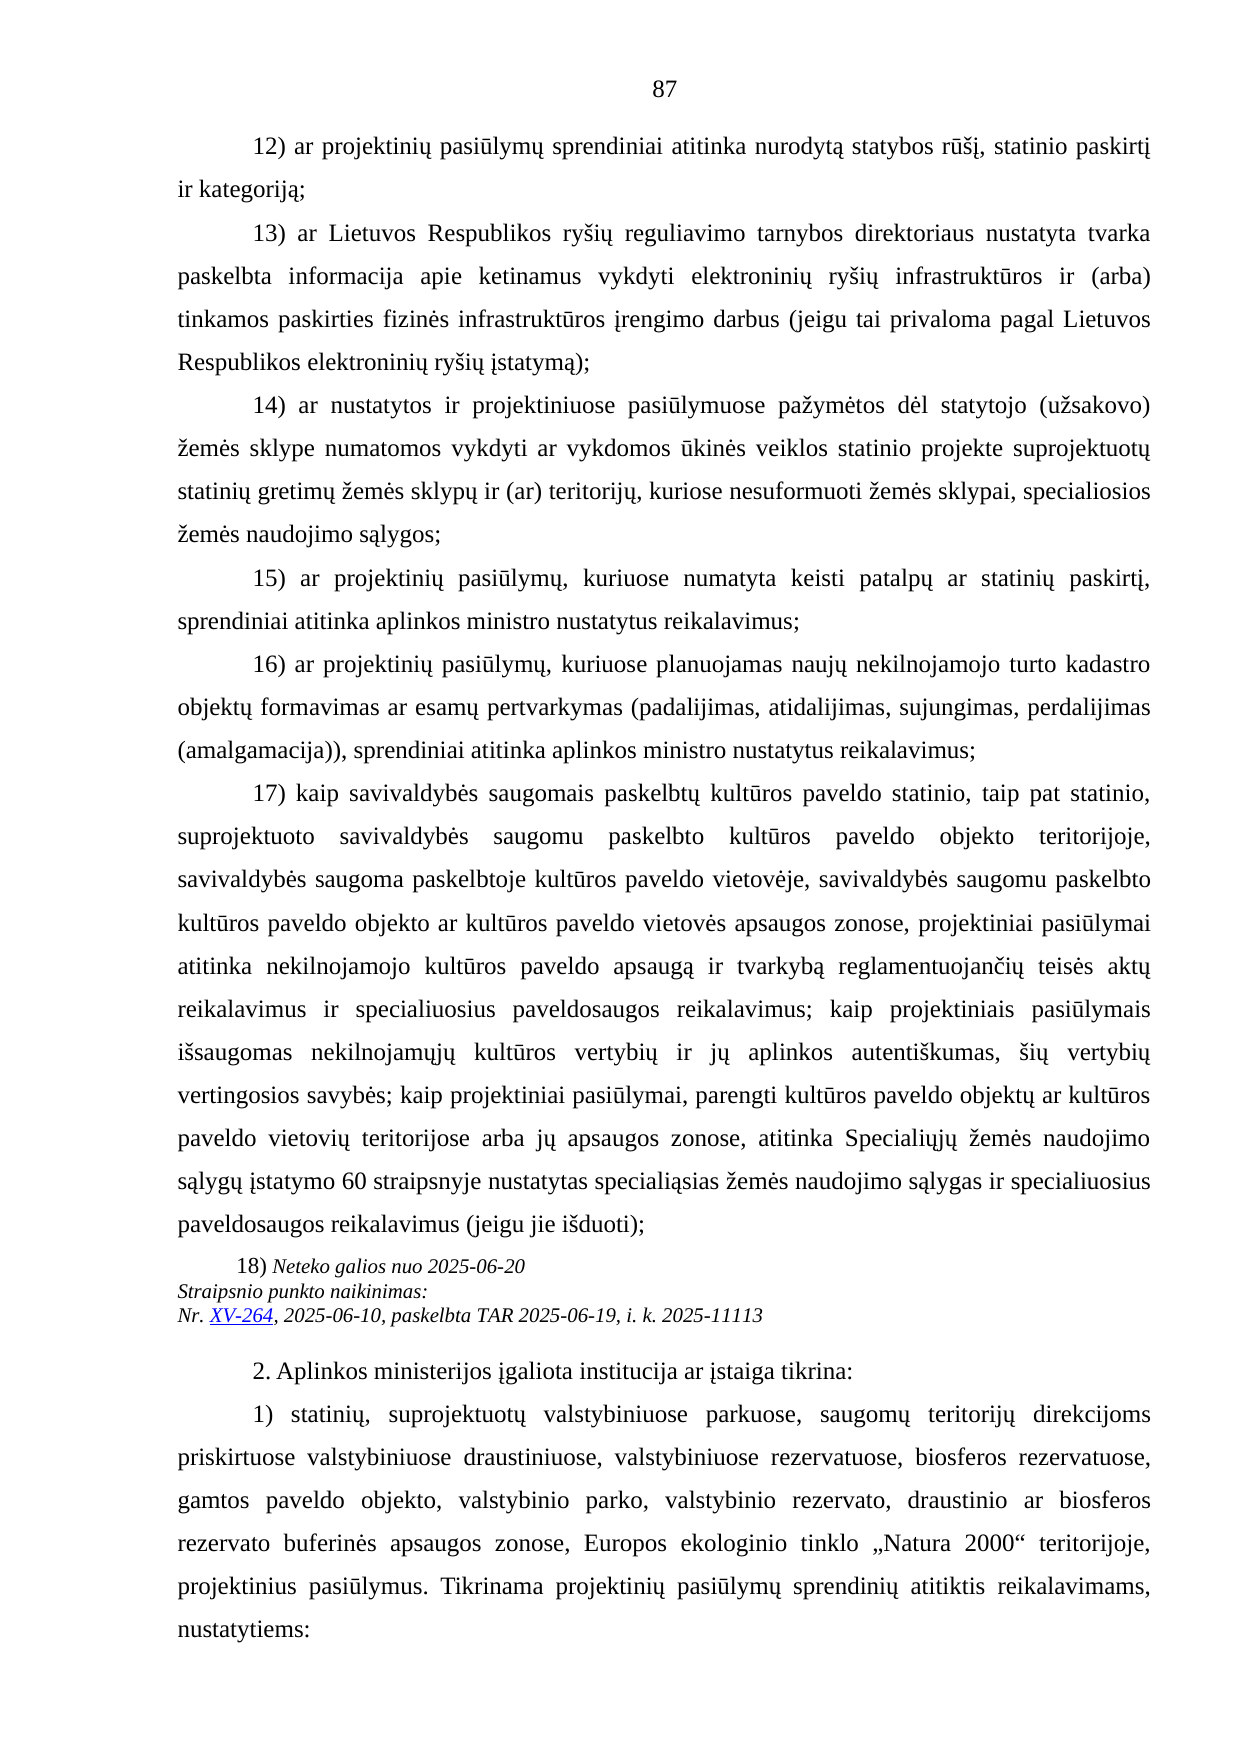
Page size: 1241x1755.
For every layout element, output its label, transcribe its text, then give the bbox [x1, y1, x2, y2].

text 2. Aplinkos ministerijos įgaliota institucija ar įstaiga tikrina: [177, 1356, 1152, 1384]
text 1) statinių, suprojektuotų valstybiniuose parkuose, saugomų teritorijų direkcijoms priskirtuose valstybiniuose draustiniuose, valstybiniuose rezervatuose, biosferos rezervatuose, gamtos paveldo objekto, valstybinio parko, valstybinio rezervato, draustinio ar biosferos rezervato buferinės apsaugos zonose, Europos ekologinio tinklo „Natura 2000“ teritorijoje, projektinius pasiūlymus. Tikrinama projektinių pasiūlymų sprendinių atitiktis reikalavimams, nustatytiems: [177, 1399, 1152, 1643]
text 18) Neteko galios nuo 2025-06-20 [177, 1253, 1152, 1279]
text 13) ar Lietuvos Respublikos ryšių reguliavimo tarnybos direktoriaus nustatyta tvarka paskelbta informacija apie ketinamus vykdyti elektroninių ryšių infrastruktūros ir (arba) tinkamos paskirties fizinės infrastruktūros įrengimo darbus (jeigu tai privaloma pagal Lietuvos Respublikos elektroninių ryšių įstatymą); [177, 218, 1152, 376]
text 14) ar nustatytos ir projektiniuose pasiūlymuose pažymėtos dėl statytojo (užsakovo) žemės sklype numatomos vykdyti ar vykdomos ūkinės veiklos statinio projekte suprojektuotų statinių gretimų žemės sklypų ir (ar) teritorijų, kuriose nesuformuoti žemės sklypai, specialiosios žemės naudojimo sąlygos; [177, 390, 1152, 548]
text 16) ar projektinių pasiūlymų, kuriuose planuojamas naujų nekilnojamojo turto kadastro objektų formavimas ar esamų pertvarkymas (padalijimas, atidalijimas, sujungimas, perdalijimas (amalgamacija)), sprendiniai atitinka aplinkos ministro nustatytus reikalavimus; [177, 649, 1152, 764]
text 12) ar projektinių pasiūlymų sprendiniai atitinka nurodytą statybos rūšį, statinio paskirtį ir kategoriją; [177, 131, 1152, 203]
text Nr. XV-264, 2025-06-10, paskelbta TAR 2025-06-19, i. k. 2025-11113 [177, 1303, 1152, 1327]
text 17) kaip savivaldybės saugomais paskelbtų kultūros paveldo statinio, taip pat statinio, suprojektuoto savivaldybės saugomu paskelbto kultūros paveldo objekto teritorijoje, savivaldybės saugoma paskelbtoje kultūros paveldo vietovėje, savivaldybės saugomu paskelbto kultūros paveldo objekto ar kultūros paveldo vietovės apsaugos zonose, projektiniai pasiūlymai atitinka nekilnojamojo kultūros paveldo apsaugą ir tvarkybą reglamentuojančių teisės aktų reikalavimus ir specialiuosius paveldosaugos reikalavimus; kaip projektiniais pasiūlymais išsaugomas nekilnojamųjų kultūros vertybių ir jų aplinkos autentiškumas, šių vertybių vertingosios savybės; kaip projektiniai pasiūlymai, parengti kultūros paveldo objektų ar kultūros paveldo vietovių teritorijose arba jų apsaugos zonose, atitinka Specialiųjų žemės naudojimo sąlygų įstatymo 60 straipsnyje nustatytas specialiąsias žemės naudojimo sąlygas ir specialiuosius paveldosaugos reikalavimus (jeigu jie išduoti); [177, 778, 1152, 1238]
text Straipsnio punkto naikinimas: [177, 1279, 1152, 1303]
text 15) ar projektinių pasiūlymų, kuriuose numatyta keisti patalpų ar statinių paskirtį, sprendiniai atitinka aplinkos ministro nustatytus reikalavimus; [177, 563, 1152, 634]
